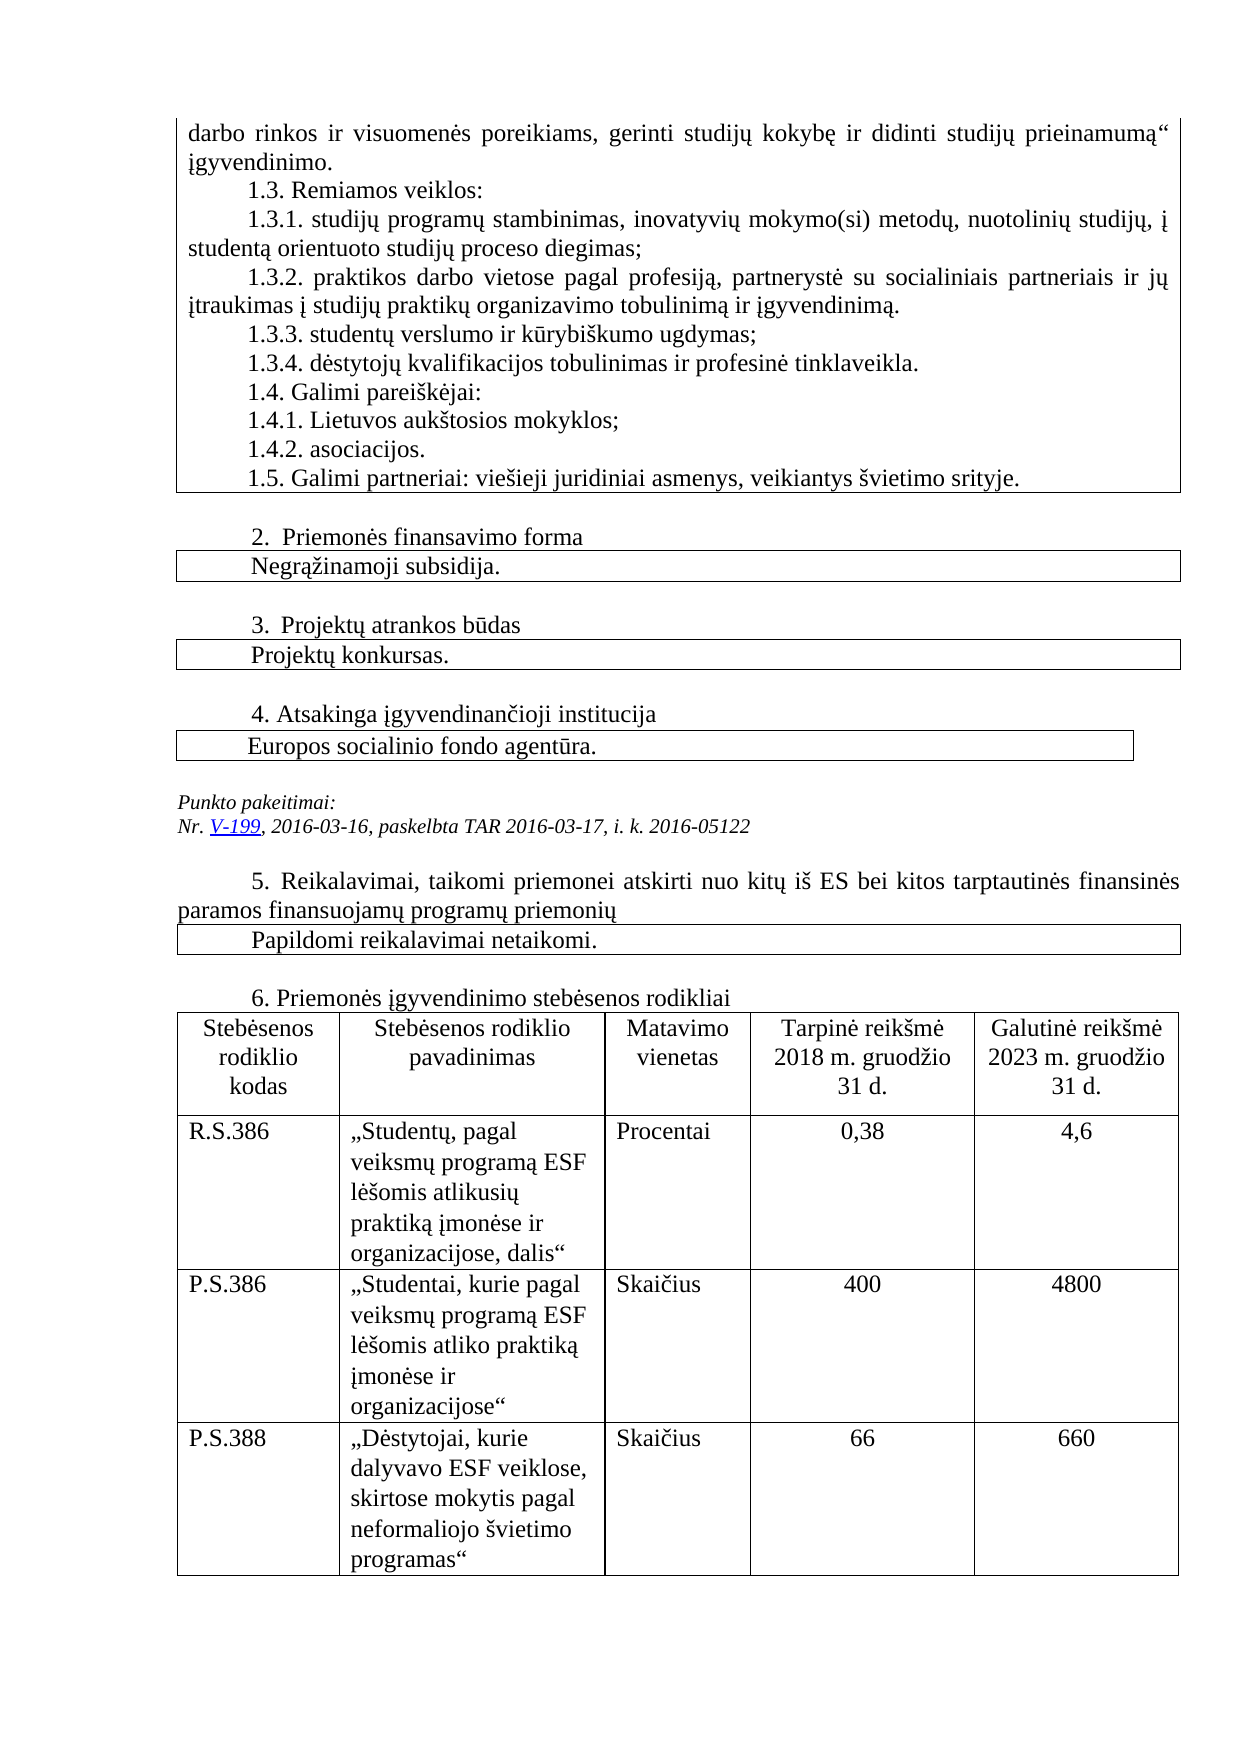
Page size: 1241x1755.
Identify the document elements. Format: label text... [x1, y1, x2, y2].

table_header Tarpinė reikšmė 2018 m. gruodžio 31 d. [751, 1013, 974, 1115]
text 5. Reikalavimai, taikomi priemonei atskirti nuo kitų iš ES bei kitos tarptautinės finansinės paramos finansuojamų programų priemonių [177, 866, 1181, 924]
table_cell „Studentų, pagal veiksmų programą ESF lėšomis atlikusių praktiką įmonėse ir organizacijose, dalis“ [340, 1116, 604, 1268]
table_cell 0,38 [751, 1116, 974, 1268]
table_cell P.S.386 [178, 1270, 339, 1422]
text Punkto pakeitimai: [177, 789, 1181, 814]
text 6. Priemonės įgyvendinimo stebėsenos rodikliai [177, 983, 1181, 1012]
table_cell 4800 [975, 1270, 1178, 1422]
text Nr. V-199, 2016-03-16, paskelbta TAR 2016-03-17, i. k. 2016-05122 [177, 814, 1181, 838]
text 3. Projektų atrankos būdas [251, 611, 1181, 639]
table_cell 1.5. Galimi partneriai: viešieji juridiniai asmenys, veikiantys švietimo srityje. [177, 463, 1180, 492]
table_cell 66 [751, 1423, 974, 1575]
table_header Galutinė reikšmė 2023 m. gruodžio 31 d. [975, 1013, 1178, 1115]
table_cell Skaičius [606, 1270, 750, 1422]
table_header Stebėsenos rodiklio kodas [178, 1013, 339, 1115]
table_cell „Dėstytojai, kurie dalyvavo ESF veiklose, skirtose mokytis pagal neformaliojo švietimo programas“ [340, 1423, 604, 1575]
table_cell „Studentai, kurie pagal veiksmų programą ESF lėšomis atliko praktiką įmonėse ir organizacijose“ [340, 1270, 604, 1422]
table_cell R.S.386 [178, 1116, 339, 1268]
table_cell 660 [975, 1423, 1178, 1575]
table_cell darbo rinkos ir visuomenės poreikiams, gerinti studijų kokybę ir didinti studijų prieinamumą“ įgyvendinimo. [177, 118, 1180, 176]
table_header Europos socialinio fondo agentūra. [177, 731, 1133, 760]
table_cell 1.3. Remiamos veiklos: 1.3.1. studijų programų stambinimas, inovatyvių mokymo(si) metodų, nuotolinių studijų, į studentą orientuoto studijų proceso diegimas; 1.3.2. praktikos darbo vietose pagal profesiją, partnerystė su socialiniais partneriais ir jų įtraukimas į studijų praktikų organizavimo tobulinimą ir įgyvendinimą. 1.3.3. studentų verslumo ir kūrybiškumo ugdymas; 1.3.4. dėstytojų kvalifikacijos tobulinimas ir profesinė tinklaveikla. [177, 176, 1180, 377]
table_header Projektų konkursas. [177, 640, 1180, 669]
table_cell 4,6 [975, 1116, 1178, 1268]
text 2. Priemonės finansavimo forma [251, 522, 1181, 550]
table_header Negrąžinamoji subsidija. [177, 551, 1180, 581]
table_cell 1.4. Galimi pareiškėjai: 1.4.1. Lietuvos aukštosios mokyklos; 1.4.2. asociacijos. [177, 377, 1180, 463]
table_cell Skaičius [606, 1423, 750, 1575]
table_header Papildomi reikalavimai netaikomi. [178, 925, 1180, 954]
table_cell P.S.388 [178, 1423, 339, 1575]
text 4. Atsakinga įgyvendinančioji institucija [251, 699, 1181, 728]
table_cell 400 [751, 1270, 974, 1422]
table_header Matavimo vienetas [606, 1013, 750, 1115]
table_cell Procentai [606, 1116, 750, 1268]
table_header Stebėsenos rodiklio pavadinimas [340, 1013, 604, 1115]
